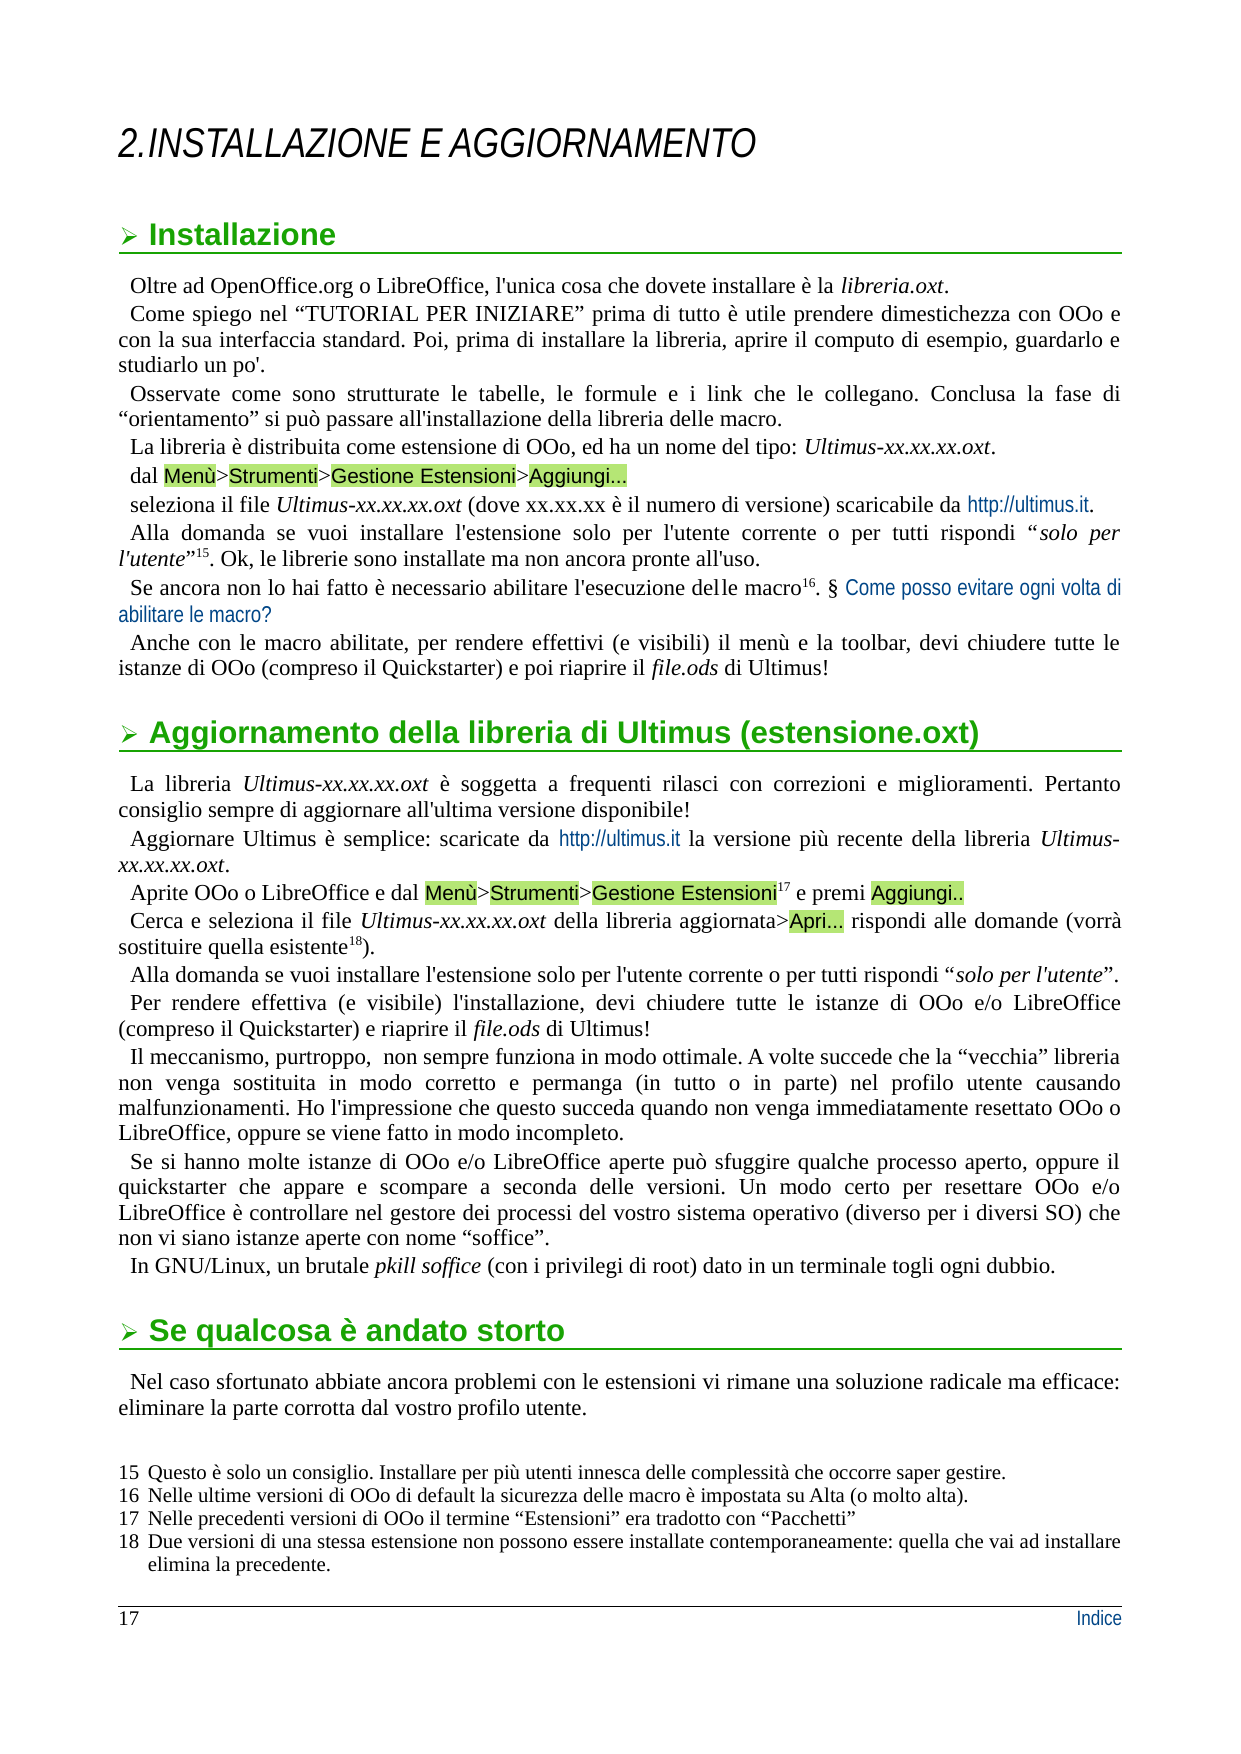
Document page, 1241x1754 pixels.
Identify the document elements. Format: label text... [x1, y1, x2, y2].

subtitle Installazione [119, 217, 1122, 252]
text Anche con le macro abilitate, per rendere effettivi (e visibili) il menù e la toolbar, devi chiudere tutte le istanze di OOo (compreso il Quickstarter) e poi riaprire il file.ods di Ultimus! [118, 630, 1122, 681]
text Cerca e seleziona il file Ultimus-xx.xx.xx.oxt della libreria aggiornata>Apri... rispondi alle domande (vorrà sostituire quella esistente). [118, 908, 1122, 959]
text Aggiornare Ultimus è semplice: scaricate da http://ultimus.it la versione più recente della libreria Ultimus-xx.xx.xx.oxt. [118, 825, 1122, 877]
text Alla domanda se vuoi installare l'estensione solo per l'utente corrente o per tutti rispondi “solo per l'utente”. Ok, le librerie sono installate ma non ancora pronte all'uso. [118, 520, 1122, 571]
text Alla domanda se vuoi installare l'estensione solo per l'utente corrente o per tutti rispondi “solo per l'utente”. [118, 962, 1122, 987]
text Se ancora non lo hai fatto è necessario abilitare l'esecuzione delle macro. § Come posso evitare ogni volta di abilitare le macro? [118, 574, 1122, 627]
subtitle Aggiornamento della libreria di Ultimus (estensione.oxt) [119, 716, 1122, 750]
list Oltre ad OpenOffice.org o LibreOffice, l'unica cosa che dovete installare è la libreria.oxt. [118, 273, 1122, 298]
text seleziona il file Ultimus-xx.xx.xx.oxt (dove xx.xx.xx è il numero di versione) scaricabile da http://ultimus.it. [118, 491, 1122, 517]
text Questo è solo un consiglio. Installare per più utenti innesca delle complessità che occorre saper gestire. [118, 1461, 1122, 1484]
text Il meccanismo, purtroppo, non sempre funziona in modo ottimale. A volte succede che la “vecchia” libreria non venga sostituita in modo corretto e permanga (in tutto o in parte) nel profilo utente causando malfunzionamenti. Ho l'impressione che questo succeda quando non venga immediatamente resettato OOo o LibreOffice, oppure se viene fatto in modo incompleto. [118, 1044, 1122, 1146]
text Nelle precedenti versioni di OOo il termine “Estensioni” era tradotto con “Pacchetti” [118, 1507, 1122, 1530]
text Aprite OOo o LibreOffice e dal Menù>Strumenti>Gestione Estensioni e premi Aggiungi.. [118, 880, 1122, 905]
text dal Menù>Strumenti>Gestione Estensioni>Aggiungi... [118, 463, 1122, 488]
text Nelle ultime versioni di OOo di default la sicurezza delle macro è impostata su Alta (o molto alta). [118, 1484, 1122, 1507]
text La libreria Ultimus-xx.xx.xx.oxt è soggetta a frequenti rilasci con correzioni e miglioramenti. Pertanto consiglio sempre di aggiornare all'ultima versione disponibile! [118, 771, 1122, 822]
list Come spiego nel “TUTORIAL PER INIZIARE” prima di tutto è utile prendere dimestichezza con OOo e con la sua interfaccia standard. Poi, prima di installare la libreria, aprire il computo di esempio, guardarlo e studiarlo un po'. [118, 301, 1122, 378]
subtitle Se qualcosa è andato storto [119, 1313, 1122, 1348]
text Due versioni di una stessa estensione non possono essere installate contemporaneamente: quella che vai ad installare elimina la precedente. [118, 1530, 1122, 1576]
subtitle INSTALLAZIONE E AGGIORNAMENTO [118, 118, 1122, 166]
text Se si hanno molte istanze di OOo e/o LibreOffice aperte può sfuggire qualche processo aperto, oppure il quickstarter che appare e scompare a seconda delle versioni. Un modo certo per resettare OOo e/o LibreOffice è controllare nel gestore dei processi del vostro sistema operativo (diverso per i diversi SO) che non vi siano istanze aperte con nome “soffice”. [118, 1149, 1122, 1250]
text Per rendere effettiva (e visibile) l'installazione, devi chiudere tutte le istanze di OOo e/o LibreOffice (compreso il Quickstarter) e riaprire il file.ods di Ultimus! [118, 990, 1122, 1041]
text La libreria è distribuita come estensione di OOo, ed ha un nome del tipo: Ultimus-xx.xx.xx.oxt. [118, 434, 1122, 460]
text Nel caso sfortunato abbiate ancora problemi con le estensioni vi rimane una soluzione radicale ma efficace: eliminare la parte corrotta dal vostro profilo utente. [118, 1369, 1122, 1420]
text In GNU/Linux, un brutale pkill soffice (con i privilegi di root) dato in un terminale togli ogni dubbio. [118, 1253, 1122, 1279]
text Osservate come sono strutturate le tabelle, le formule e i link che le collegano. Conclusa la fase di “orientamento” si può passare all'installazione della libreria delle macro. [118, 381, 1122, 431]
